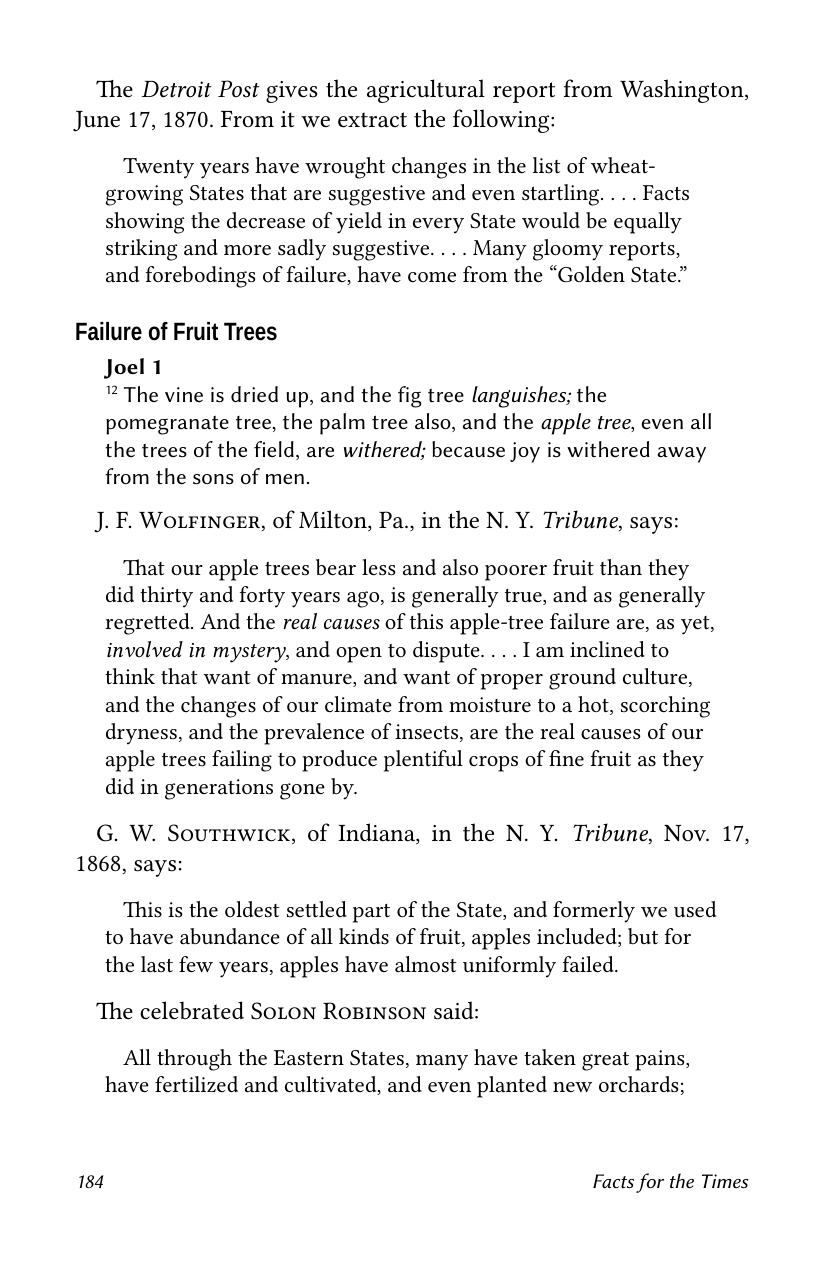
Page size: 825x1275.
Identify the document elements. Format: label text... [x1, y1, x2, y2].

text That our apple trees bear less and also poorer fruit than they did thirty and forty years ago, is generally true, and as generally regretted. And the real causes of this apple-tree failure are, as yet, involved in mystery, and open to dispute. . . . I am inclined to think that want of manure, and want of proper ground culture, and the changes of our climate from moisture to a hot, scorching dryness, and the prevalence of insects, are the real causes of our apple trees failing to produce plentiful crops of fine fruit as they did in generations gone by. [105, 554, 720, 800]
text All through the Eastern States, many have taken great pains, have fertilized and cultivated, and even planted new orchards; [105, 1045, 720, 1098]
text The Detroit Post gives the agricultural report from Washington, June 17, 1870. From it we extract the following: [75, 75, 750, 133]
text G. W. Southwick, of Indiana, in the N. Y. Tribune, Nov. 17, 1868, says: [75, 819, 750, 877]
subtitle Failure of Fruit Trees [75, 317, 750, 345]
text Joel 1 [105, 354, 750, 381]
text The celebrated Solon Robinson said: [75, 997, 750, 1026]
text This is the oldest settled part of the State, and formerly we used to have abundance of all kinds of fruit, apples included; but for the last few years, apples have almost uniformly failed. [105, 897, 720, 978]
text J. F. Wolfinger, of Milton, Pa., in the N. Y. Tribune, says: [75, 507, 750, 535]
text 12 The vine is dried up, and the fig tree languishes; the pomegranate tree, the palm tree also, and the apple tree, even all the trees of the field, are withered; because joy is withered away from the sons of men. [105, 382, 720, 490]
text Twenty years have wrought changes in the list of wheat-growing States that are suggestive and even startling. . . . Facts showing the decrease of yield in every State would be equally striking and more sadly suggestive. . . . Many gloomy reports, and forebodings of failure, have come from the “Golden State.” [105, 153, 720, 288]
